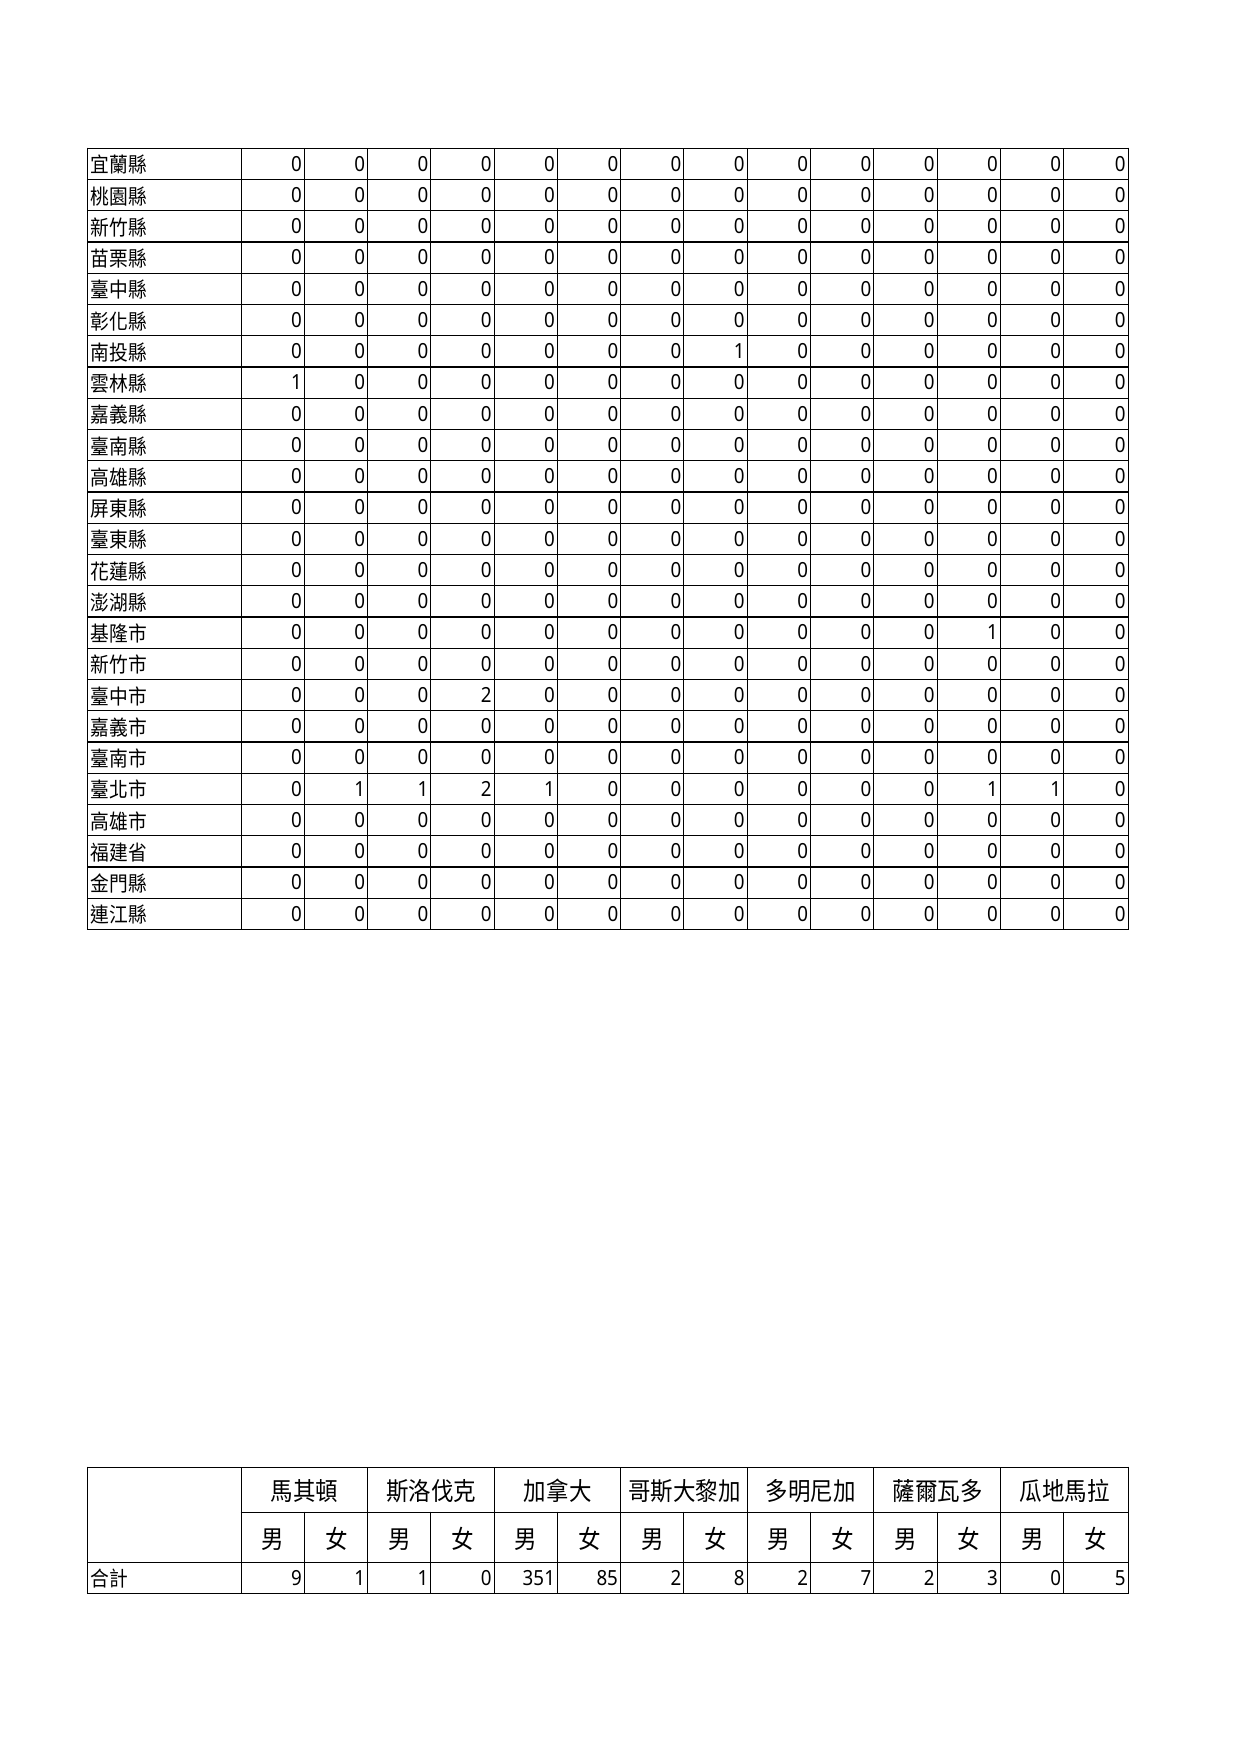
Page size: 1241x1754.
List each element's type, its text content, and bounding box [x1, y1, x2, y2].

table_cell 基隆市 [88, 618, 241, 648]
table_cell 0 [242, 149, 304, 179]
table_cell 0 [368, 743, 430, 773]
table_cell 0 [938, 149, 1000, 179]
table_cell 臺南市 [88, 743, 241, 773]
table_cell 0 [495, 274, 557, 304]
table_cell 0 [431, 805, 494, 835]
table_cell 男 [368, 1513, 430, 1562]
table_cell 0 [874, 868, 937, 898]
table_cell 0 [1001, 711, 1063, 741]
table_cell 0 [621, 305, 683, 335]
table_cell 0 [1064, 399, 1128, 429]
table_cell 0 [811, 399, 873, 429]
table_cell 0 [431, 149, 494, 179]
table_cell 0 [1064, 305, 1128, 335]
table_cell 0 [431, 586, 494, 616]
table_cell 0 [874, 774, 937, 804]
table_cell 0 [748, 149, 810, 179]
table_cell 0 [684, 180, 747, 210]
table_cell 0 [874, 368, 937, 398]
table_cell 0 [811, 774, 873, 804]
table_cell 0 [495, 680, 557, 710]
table_cell 0 [621, 586, 683, 616]
table_cell 5 [1064, 1563, 1128, 1593]
table_cell 0 [305, 430, 367, 460]
table_cell 0 [1064, 243, 1128, 273]
table_cell 0 [874, 336, 937, 366]
table_cell 8 [684, 1563, 747, 1593]
table_cell 0 [242, 586, 304, 616]
table_cell 0 [558, 430, 620, 460]
table_cell 0 [495, 743, 557, 773]
table_cell 0 [1064, 868, 1128, 898]
table_cell 0 [938, 836, 1000, 866]
table_cell 0 [431, 493, 494, 523]
table_cell 0 [621, 243, 683, 273]
table_cell 0 [621, 618, 683, 648]
table_cell 0 [305, 836, 367, 866]
table_cell 0 [305, 899, 367, 929]
table_cell 0 [1064, 618, 1128, 648]
table_cell 0 [305, 493, 367, 523]
table_cell 0 [938, 493, 1000, 523]
table_cell 0 [938, 743, 1000, 773]
table_cell 0 [431, 1563, 494, 1593]
table_cell 0 [495, 899, 557, 929]
table_cell 0 [495, 649, 557, 679]
table_cell 0 [558, 649, 620, 679]
table_cell 0 [558, 274, 620, 304]
table_cell 1 [368, 1563, 430, 1593]
table_cell 0 [938, 368, 1000, 398]
table_cell 0 [1064, 368, 1128, 398]
table_cell 0 [748, 711, 810, 741]
table_cell 0 [684, 743, 747, 773]
table_cell 1 [495, 774, 557, 804]
table_cell 0 [242, 774, 304, 804]
table_cell 0 [684, 149, 747, 179]
table_cell 0 [684, 836, 747, 866]
table_cell 0 [874, 399, 937, 429]
table_cell 0 [748, 743, 810, 773]
table_cell 臺中市 [88, 680, 241, 710]
table_cell 0 [748, 430, 810, 460]
table_cell 0 [1001, 649, 1063, 679]
table_cell 0 [368, 618, 430, 648]
table_cell 0 [495, 805, 557, 835]
table_cell 新竹市 [88, 649, 241, 679]
table_header 哥斯大黎加 [621, 1468, 747, 1512]
table_cell 0 [1001, 618, 1063, 648]
table_cell 連江縣 [88, 899, 241, 929]
table_cell 0 [748, 180, 810, 210]
table_cell 0 [431, 211, 494, 241]
table_cell 0 [1064, 711, 1128, 741]
table_cell 0 [242, 305, 304, 335]
table_cell 0 [305, 336, 367, 366]
table_cell 0 [431, 743, 494, 773]
table_cell 0 [368, 305, 430, 335]
table_cell 0 [938, 711, 1000, 741]
table_cell 0 [811, 274, 873, 304]
table_cell 0 [305, 805, 367, 835]
table_cell 0 [938, 211, 1000, 241]
table_cell 0 [305, 149, 367, 179]
table_cell 0 [748, 305, 810, 335]
table_cell 0 [1064, 805, 1128, 835]
table_cell 0 [1064, 586, 1128, 616]
table_cell 0 [811, 461, 873, 491]
table_cell 0 [242, 836, 304, 866]
table_cell 女 [305, 1513, 367, 1562]
table_cell 0 [1001, 586, 1063, 616]
table_cell 0 [621, 868, 683, 898]
table_cell 0 [811, 368, 873, 398]
table_cell 花蓮縣 [88, 555, 241, 585]
table_cell 福建省 [88, 836, 241, 866]
table_cell 0 [558, 399, 620, 429]
table_cell 0 [684, 368, 747, 398]
table_cell 0 [748, 805, 810, 835]
table_cell 1 [368, 774, 430, 804]
table_cell 0 [874, 430, 937, 460]
table_cell 0 [431, 868, 494, 898]
table_cell 0 [1064, 461, 1128, 491]
table_cell 0 [431, 430, 494, 460]
table_cell 0 [748, 680, 810, 710]
table_cell 0 [368, 899, 430, 929]
table_cell 0 [1001, 805, 1063, 835]
table_cell 0 [1064, 524, 1128, 554]
table_cell 0 [748, 524, 810, 554]
table_cell 0 [368, 836, 430, 866]
table_cell 0 [558, 711, 620, 741]
table_cell 0 [621, 368, 683, 398]
table_cell 0 [938, 305, 1000, 335]
table_cell 0 [874, 524, 937, 554]
table_cell 0 [558, 743, 620, 773]
table_cell 男 [495, 1513, 557, 1562]
table_cell 0 [811, 711, 873, 741]
table_cell 女 [938, 1513, 1000, 1562]
table_cell 0 [305, 586, 367, 616]
table_cell 0 [242, 336, 304, 366]
table_cell 1 [305, 774, 367, 804]
table_cell 0 [242, 618, 304, 648]
table_cell 0 [431, 368, 494, 398]
table_cell 0 [242, 493, 304, 523]
table_cell 0 [558, 680, 620, 710]
table_cell 0 [242, 399, 304, 429]
table_cell 0 [938, 680, 1000, 710]
table_cell 男 [874, 1513, 937, 1562]
table_cell 高雄縣 [88, 461, 241, 491]
table_cell 0 [748, 211, 810, 241]
table_cell 0 [368, 336, 430, 366]
table_cell 0 [558, 180, 620, 210]
table_cell 0 [621, 805, 683, 835]
table_cell 0 [938, 586, 1000, 616]
table_cell 0 [1001, 1563, 1063, 1593]
table_cell 彰化縣 [88, 305, 241, 335]
table_cell 0 [368, 555, 430, 585]
table_cell 0 [368, 868, 430, 898]
table_cell 0 [1001, 461, 1063, 491]
table_cell 0 [1064, 149, 1128, 179]
table_cell 0 [558, 305, 620, 335]
table_cell 0 [874, 649, 937, 679]
table_cell 0 [938, 243, 1000, 273]
table_cell 0 [874, 618, 937, 648]
table_cell 0 [242, 211, 304, 241]
table_cell 0 [558, 211, 620, 241]
table_cell 0 [1001, 430, 1063, 460]
table_cell 0 [558, 524, 620, 554]
table_cell 0 [1001, 868, 1063, 898]
table_cell 0 [305, 180, 367, 210]
table_cell 0 [811, 493, 873, 523]
table_cell 0 [874, 461, 937, 491]
table_cell 0 [305, 868, 367, 898]
table_cell 0 [368, 274, 430, 304]
table_cell 0 [305, 743, 367, 773]
table_cell 0 [811, 430, 873, 460]
table_cell 0 [305, 243, 367, 273]
table_header [88, 1468, 241, 1562]
table_cell 0 [684, 399, 747, 429]
table_cell 0 [621, 399, 683, 429]
table_cell 0 [242, 243, 304, 273]
table_cell 0 [684, 305, 747, 335]
table_cell 臺北市 [88, 774, 241, 804]
table_cell 0 [938, 461, 1000, 491]
table_cell 0 [811, 211, 873, 241]
table_cell 女 [431, 1513, 494, 1562]
table_cell 0 [1001, 555, 1063, 585]
table_cell 0 [621, 680, 683, 710]
table_cell 0 [811, 149, 873, 179]
table_cell 2 [431, 774, 494, 804]
table_cell 2 [431, 680, 494, 710]
table_cell 0 [811, 649, 873, 679]
table_cell 0 [874, 211, 937, 241]
table_cell 0 [242, 461, 304, 491]
table_cell 0 [242, 868, 304, 898]
table_cell 0 [684, 461, 747, 491]
table_cell 0 [621, 430, 683, 460]
table_cell 0 [305, 305, 367, 335]
table_cell 0 [621, 149, 683, 179]
table_cell 0 [621, 493, 683, 523]
table_cell 0 [368, 149, 430, 179]
table_cell 0 [558, 899, 620, 929]
table_cell 合計 [88, 1563, 241, 1593]
table_cell 屏東縣 [88, 493, 241, 523]
table_cell 0 [242, 555, 304, 585]
table_cell 男 [242, 1513, 304, 1562]
table_cell 0 [938, 899, 1000, 929]
table_cell 0 [368, 399, 430, 429]
table_cell 0 [938, 274, 1000, 304]
table_cell 0 [431, 555, 494, 585]
table_cell 0 [431, 711, 494, 741]
table_cell 女 [558, 1513, 620, 1562]
table_cell 0 [242, 524, 304, 554]
table_cell 3 [938, 1563, 1000, 1593]
table_cell 0 [874, 555, 937, 585]
table_cell 0 [305, 711, 367, 741]
table_cell 0 [811, 899, 873, 929]
table_cell 0 [431, 305, 494, 335]
table_cell 0 [368, 493, 430, 523]
table_cell 0 [431, 524, 494, 554]
table_cell 1 [1001, 774, 1063, 804]
table_cell 宜蘭縣 [88, 149, 241, 179]
table_cell 0 [621, 711, 683, 741]
table_cell 0 [621, 836, 683, 866]
table_cell 0 [621, 899, 683, 929]
table_cell 0 [811, 305, 873, 335]
table_cell 臺中縣 [88, 274, 241, 304]
table_cell 0 [748, 243, 810, 273]
table_cell 0 [495, 493, 557, 523]
table_cell 0 [558, 461, 620, 491]
table_cell 女 [811, 1513, 873, 1562]
table_cell 0 [1001, 368, 1063, 398]
table_header 多明尼加 [748, 1468, 873, 1512]
table_cell 0 [811, 743, 873, 773]
table_cell 85 [558, 1563, 620, 1593]
table_cell 0 [305, 649, 367, 679]
table_cell 0 [938, 430, 1000, 460]
table_cell 0 [748, 493, 810, 523]
table_cell 0 [748, 274, 810, 304]
table_cell 0 [431, 399, 494, 429]
table_cell 臺南縣 [88, 430, 241, 460]
table_cell 0 [1064, 743, 1128, 773]
table_cell 0 [684, 649, 747, 679]
table_cell 0 [558, 618, 620, 648]
table_cell 南投縣 [88, 336, 241, 366]
table_cell 0 [621, 774, 683, 804]
table_cell 0 [305, 680, 367, 710]
table_cell 0 [684, 618, 747, 648]
table_cell 0 [495, 149, 557, 179]
table_cell 0 [684, 524, 747, 554]
table_cell 0 [558, 493, 620, 523]
table_cell 0 [811, 524, 873, 554]
table_cell 0 [811, 680, 873, 710]
table_cell 0 [748, 368, 810, 398]
table_cell 0 [938, 524, 1000, 554]
table_cell 0 [684, 711, 747, 741]
table_cell 0 [1001, 180, 1063, 210]
table_cell 0 [495, 211, 557, 241]
table_cell 0 [748, 618, 810, 648]
table_cell 0 [242, 711, 304, 741]
table_cell 0 [1064, 899, 1128, 929]
table_cell 1 [305, 1563, 367, 1593]
table_cell 0 [1001, 336, 1063, 366]
table_cell 0 [811, 836, 873, 866]
table_cell 0 [368, 430, 430, 460]
table_cell 0 [748, 555, 810, 585]
table_cell 0 [748, 868, 810, 898]
table_cell 0 [748, 649, 810, 679]
table_cell 桃園縣 [88, 180, 241, 210]
table_cell 351 [495, 1563, 557, 1593]
table_cell 0 [431, 274, 494, 304]
table_cell 0 [684, 774, 747, 804]
table_cell 0 [558, 149, 620, 179]
table_cell 0 [1001, 243, 1063, 273]
table_cell 0 [242, 805, 304, 835]
table_cell 0 [811, 868, 873, 898]
table_cell 1 [242, 368, 304, 398]
table_cell 0 [368, 461, 430, 491]
table_cell 0 [938, 180, 1000, 210]
table_cell 0 [495, 586, 557, 616]
table_cell 0 [431, 836, 494, 866]
table_cell 0 [874, 180, 937, 210]
table_cell 0 [938, 555, 1000, 585]
table_cell 0 [558, 368, 620, 398]
table_header 瓜地馬拉 [1001, 1468, 1128, 1512]
table_cell 0 [938, 649, 1000, 679]
table_cell 0 [874, 305, 937, 335]
table_header 馬其頓 [242, 1468, 367, 1512]
table_cell 0 [938, 399, 1000, 429]
table_cell 0 [495, 305, 557, 335]
table_cell 0 [305, 211, 367, 241]
table_cell 0 [1001, 305, 1063, 335]
table_cell 0 [1001, 149, 1063, 179]
table_cell 0 [874, 680, 937, 710]
table_cell 0 [811, 586, 873, 616]
table_cell 0 [242, 680, 304, 710]
table_header 加拿大 [495, 1468, 620, 1512]
table_cell 0 [621, 180, 683, 210]
table_cell 0 [874, 899, 937, 929]
table_cell 0 [811, 555, 873, 585]
table_cell 2 [748, 1563, 810, 1593]
table_cell 7 [811, 1563, 873, 1593]
table_cell 0 [431, 899, 494, 929]
table_cell 0 [1001, 743, 1063, 773]
table_cell 0 [368, 180, 430, 210]
table_cell 0 [1001, 899, 1063, 929]
table_cell 0 [305, 461, 367, 491]
table_cell 0 [495, 555, 557, 585]
table_cell 0 [621, 524, 683, 554]
table_cell 0 [621, 274, 683, 304]
table_cell 0 [1001, 524, 1063, 554]
table_cell 金門縣 [88, 868, 241, 898]
table_cell 0 [242, 649, 304, 679]
table_cell 0 [938, 336, 1000, 366]
table_cell 0 [368, 368, 430, 398]
table_cell 0 [242, 274, 304, 304]
table_cell 0 [495, 618, 557, 648]
table_cell 0 [1001, 836, 1063, 866]
table_cell 0 [368, 243, 430, 273]
table_cell 1 [684, 336, 747, 366]
table_cell 0 [684, 899, 747, 929]
table_cell 0 [242, 430, 304, 460]
table_header 薩爾瓦多 [874, 1468, 1000, 1512]
table_cell 0 [684, 243, 747, 273]
table_cell 0 [368, 680, 430, 710]
table_cell 1 [938, 618, 1000, 648]
table_cell 嘉義市 [88, 711, 241, 741]
table_cell 0 [495, 461, 557, 491]
table_cell 0 [368, 805, 430, 835]
table_cell 0 [621, 336, 683, 366]
table_cell 0 [305, 399, 367, 429]
table_cell 高雄市 [88, 805, 241, 835]
table_cell 0 [1064, 555, 1128, 585]
table_cell 0 [748, 399, 810, 429]
table_cell 0 [874, 586, 937, 616]
table_cell 0 [495, 524, 557, 554]
table_cell 0 [305, 368, 367, 398]
table_cell 2 [874, 1563, 937, 1593]
table_cell 0 [874, 274, 937, 304]
table_cell 0 [811, 805, 873, 835]
table_cell 0 [495, 430, 557, 460]
table_cell 0 [938, 805, 1000, 835]
table_cell 0 [1064, 493, 1128, 523]
table_cell 0 [748, 586, 810, 616]
table_cell 0 [495, 180, 557, 210]
table_cell 0 [495, 336, 557, 366]
table_cell 0 [684, 555, 747, 585]
table_cell 0 [431, 336, 494, 366]
table_cell 0 [1064, 430, 1128, 460]
table_cell 0 [748, 836, 810, 866]
table_cell 0 [874, 493, 937, 523]
table_cell 0 [495, 399, 557, 429]
table_cell 男 [748, 1513, 810, 1562]
table_cell 0 [1001, 274, 1063, 304]
table_cell 0 [748, 899, 810, 929]
table_cell 0 [242, 743, 304, 773]
table_cell 0 [558, 243, 620, 273]
table_cell 0 [621, 743, 683, 773]
table_cell 澎湖縣 [88, 586, 241, 616]
table_cell 0 [368, 524, 430, 554]
table_cell 0 [431, 461, 494, 491]
table_cell 0 [1064, 336, 1128, 366]
table_cell 0 [811, 180, 873, 210]
table_cell 男 [621, 1513, 683, 1562]
table_cell 1 [938, 774, 1000, 804]
table_cell 0 [684, 493, 747, 523]
table_cell 0 [1064, 680, 1128, 710]
table_cell 雲林縣 [88, 368, 241, 398]
table_cell 0 [874, 836, 937, 866]
table_cell 0 [558, 805, 620, 835]
table_cell 0 [811, 243, 873, 273]
table_cell 2 [621, 1563, 683, 1593]
table_cell 0 [748, 461, 810, 491]
table_cell 0 [242, 180, 304, 210]
table_cell 0 [684, 211, 747, 241]
table_cell 女 [1064, 1513, 1128, 1562]
table_cell 0 [874, 805, 937, 835]
table_cell 0 [305, 274, 367, 304]
table_cell 0 [431, 180, 494, 210]
table_cell 0 [684, 274, 747, 304]
table_cell 0 [684, 680, 747, 710]
table_cell 0 [748, 336, 810, 366]
table_cell 0 [368, 711, 430, 741]
table_cell 0 [1001, 680, 1063, 710]
table_cell 0 [558, 555, 620, 585]
table_cell 0 [558, 586, 620, 616]
table_cell 0 [1064, 649, 1128, 679]
table_cell 0 [495, 868, 557, 898]
table_cell 0 [558, 774, 620, 804]
table_cell 0 [1001, 399, 1063, 429]
table_cell 0 [1064, 836, 1128, 866]
table_cell 0 [1001, 211, 1063, 241]
table_cell 0 [495, 836, 557, 866]
table_cell 0 [431, 618, 494, 648]
table_cell 臺東縣 [88, 524, 241, 554]
table_cell 0 [495, 243, 557, 273]
table_cell 0 [684, 805, 747, 835]
table_cell 9 [242, 1563, 304, 1593]
table_cell 0 [874, 149, 937, 179]
table_cell 0 [558, 336, 620, 366]
table_cell 新竹縣 [88, 211, 241, 241]
table_cell 苗栗縣 [88, 243, 241, 273]
table_cell 0 [558, 868, 620, 898]
table_cell 0 [368, 586, 430, 616]
table_cell 0 [1001, 493, 1063, 523]
table_cell 0 [1064, 211, 1128, 241]
table_cell 0 [874, 711, 937, 741]
table_cell 女 [684, 1513, 747, 1562]
table_cell 0 [621, 649, 683, 679]
table_cell 0 [305, 618, 367, 648]
table_cell 0 [621, 211, 683, 241]
table_cell 0 [558, 836, 620, 866]
table_cell 0 [431, 649, 494, 679]
table_cell 0 [305, 555, 367, 585]
table_cell 0 [368, 211, 430, 241]
table_cell 0 [874, 743, 937, 773]
table_cell 0 [1064, 274, 1128, 304]
table_cell 0 [811, 618, 873, 648]
table_cell 0 [495, 711, 557, 741]
table_cell 0 [684, 430, 747, 460]
table_cell 0 [431, 243, 494, 273]
table_cell 0 [305, 524, 367, 554]
table_cell 0 [368, 649, 430, 679]
table_cell 0 [242, 899, 304, 929]
table_cell 0 [495, 368, 557, 398]
table_cell 0 [874, 243, 937, 273]
table_cell 0 [748, 774, 810, 804]
table_cell 嘉義縣 [88, 399, 241, 429]
table_cell 0 [621, 461, 683, 491]
table_cell 男 [1001, 1513, 1063, 1562]
table_cell 0 [621, 555, 683, 585]
table_header 斯洛伐克 [368, 1468, 494, 1512]
table_cell 0 [684, 586, 747, 616]
table_cell 0 [938, 868, 1000, 898]
table_cell 0 [1064, 180, 1128, 210]
table_cell 0 [1064, 774, 1128, 804]
table_cell 0 [811, 336, 873, 366]
table_cell 0 [684, 868, 747, 898]
